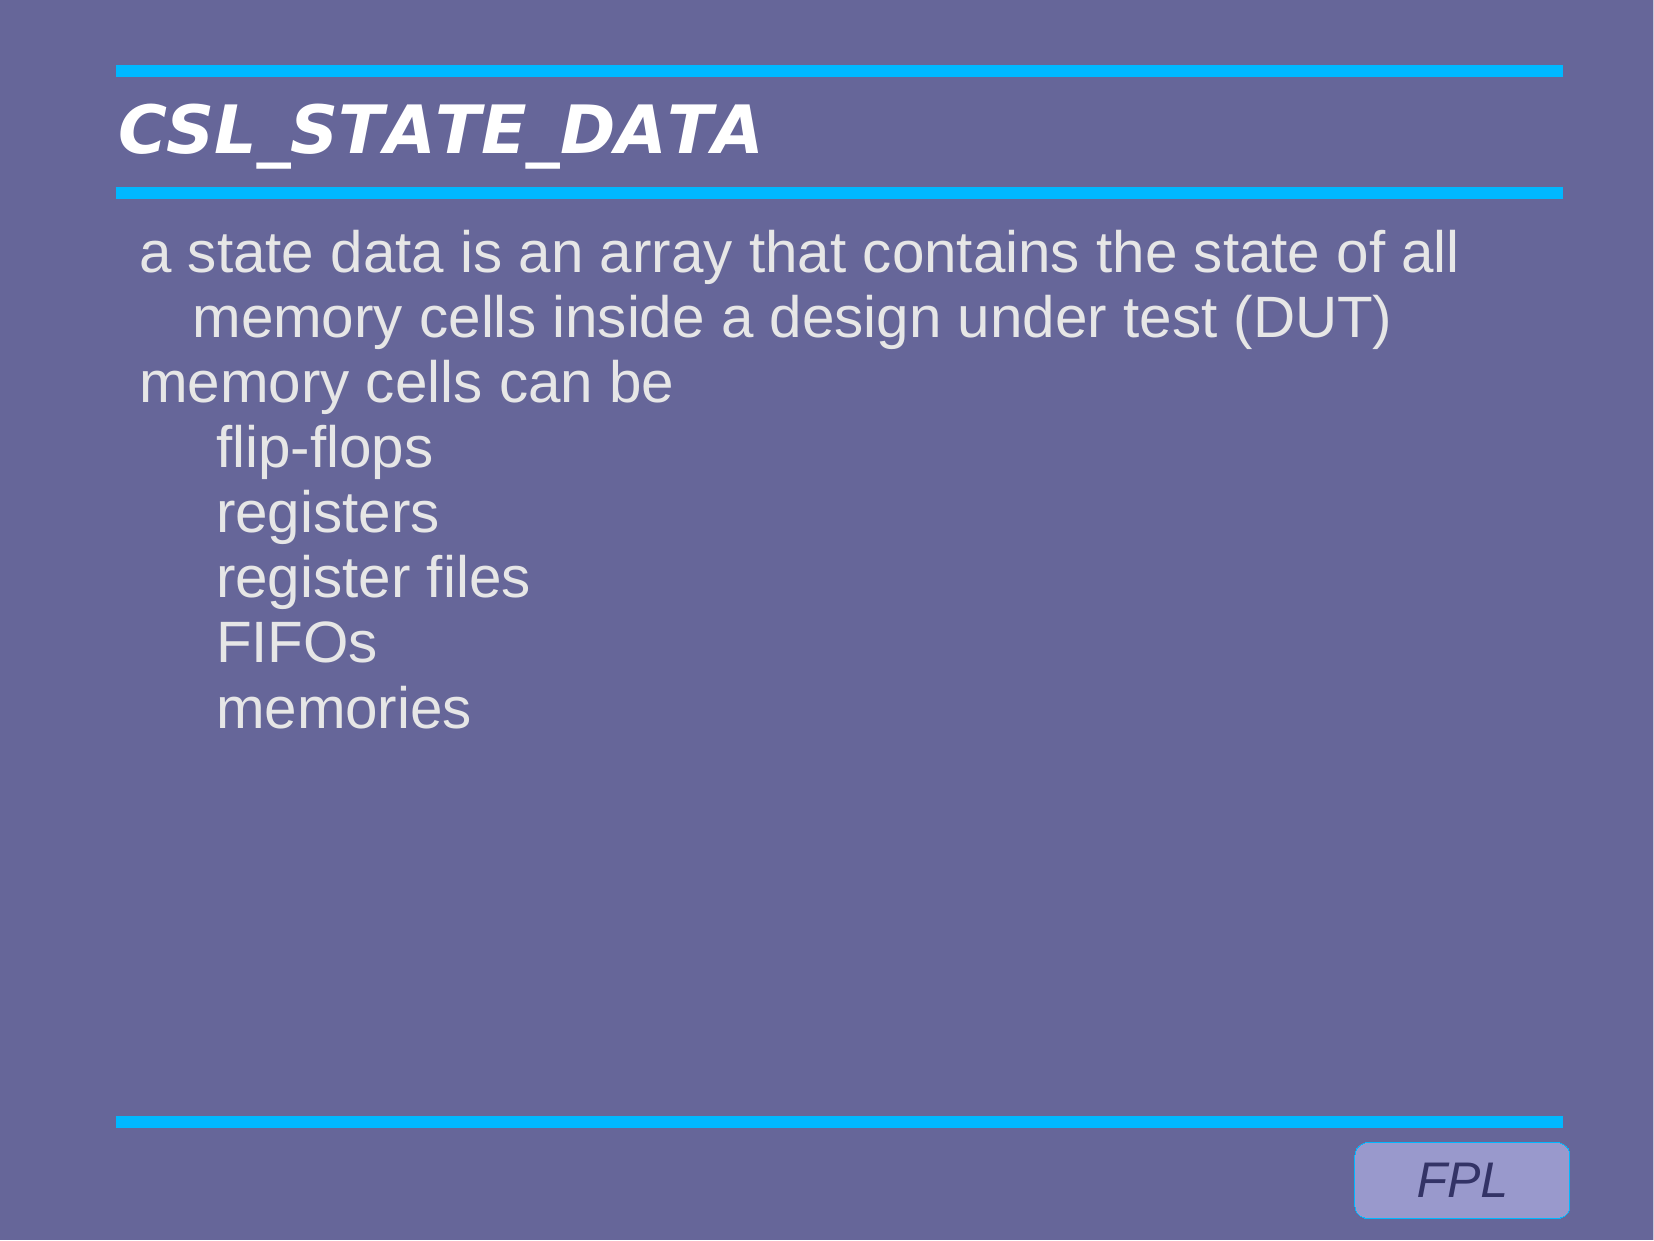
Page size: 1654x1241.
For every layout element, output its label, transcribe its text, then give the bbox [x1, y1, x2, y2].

title CSL_STATE_DATA [118, 41, 1531, 219]
list a state data is an array that contains the state of all memory cells inside a design under test (DUT) memory cells can be flip-flops registers register files FIFOs memories [121, 220, 1561, 1133]
